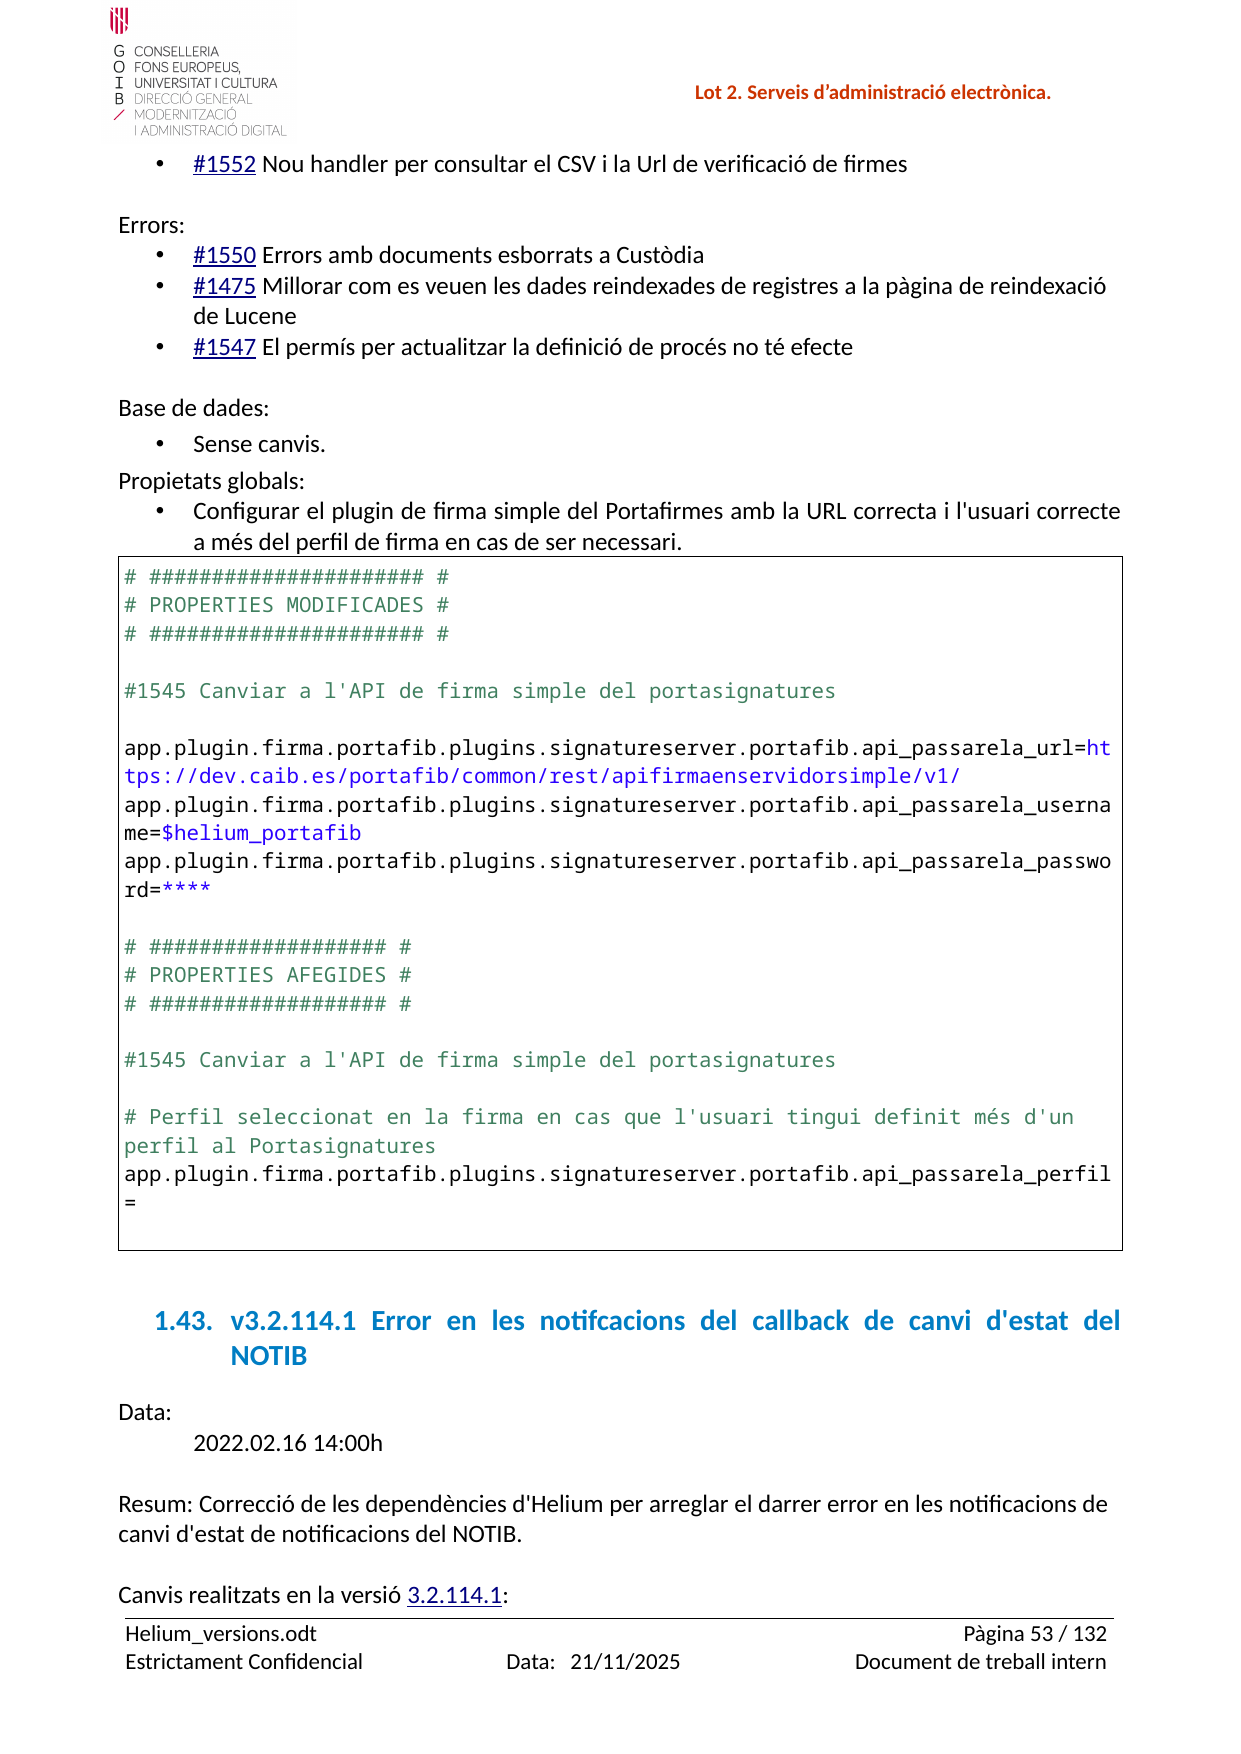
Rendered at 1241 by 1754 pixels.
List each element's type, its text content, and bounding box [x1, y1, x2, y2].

list Sense canvis. [156, 428, 1122, 459]
text Base de dades: [118, 392, 1122, 422]
text Propietats globals: [118, 465, 1122, 495]
list #1547 El permís per actualitzar la definició de procés no té efecte [156, 331, 1122, 361]
table_header # ###################### # # PROPERTIES MODIFICADES # # ###################### # #1545 Canviar a l'API de firma simple del portasignatures app.plugin.firma.portafib.plugins.signatureserver.portafib.api_passarela_url=https://dev.caib.es/portafib/common/rest/apifirmaenservidorsimple/v1/ app.plugin.firma.portafib.plugins.signatureserver.portafib.api_passarela_username=$helium_portafib app.plugin.firma.portafib.plugins.signatureserver.portafib.api_passarela_password=**** # ################### # # PROPERTIES AFEGIDES # # ################### # #1545 Canviar a l'API de firma simple del portasignatures # Perfil seleccionat en la firma en cas que l'usuari tingui definit més d'un perfil al Portasignatures app.plugin.firma.portafib.plugins.signatureserver.portafib.api_passarela_perfil= [119, 557, 1122, 1250]
text Canvis realitzats en la versió 3.2.114.1: [118, 1580, 1122, 1610]
subtitle v3.2.114.1 Error en les notifcacions del callback de canvi d'estat del NOTIB [153, 1302, 1122, 1373]
text Errors: [118, 209, 1122, 239]
list #1550 Errors amb documents esborrats a Custòdia [156, 239, 1122, 270]
list #1475 Millorar com es veuen les dades reindexades de registres a la pàgina de reindexació de Lucene [156, 270, 1122, 331]
list #1552 Nou handler per consultar el CSV i la Url de verificació de firmes [156, 148, 1122, 178]
text Resum: Correcció de les dependències d'Helium per arreglar el darrer error en les notificacions de canvi d'estat de notificacions del NOTIB. [118, 1488, 1122, 1549]
text Data: [118, 1397, 1122, 1427]
picture [100, 0, 297, 144]
list Configurar el plugin de firma simple del Portafirmes amb la URL correcta i l'usuari correcte a més del perfil de firma en cas de ser necessari. [156, 495, 1122, 556]
text 2022.02.16 14:00h [118, 1427, 1122, 1458]
